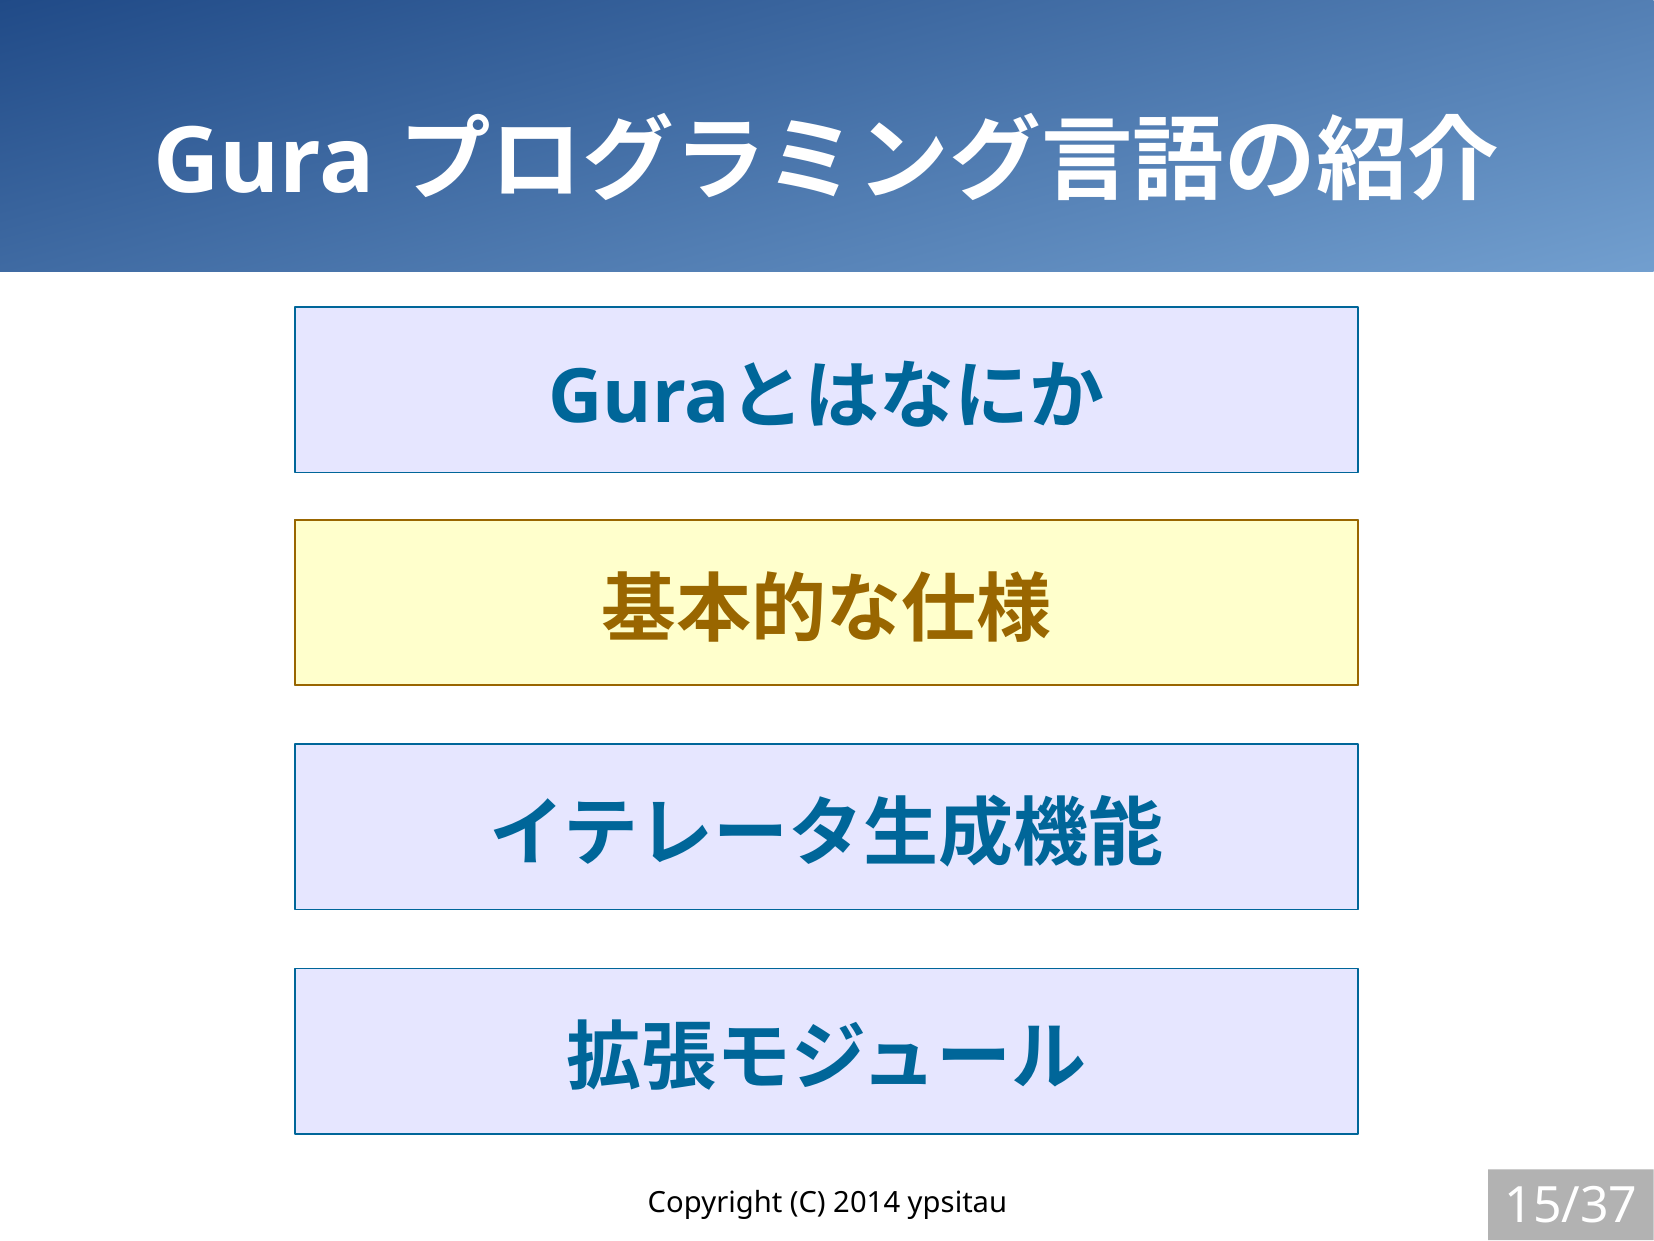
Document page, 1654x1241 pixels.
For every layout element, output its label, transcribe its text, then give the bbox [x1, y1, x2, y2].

text_box Guraとはなにか [295, 307, 1359, 473]
text_box 拡張モジュール [295, 968, 1359, 1134]
title Gura プログラミング言語の紹介 [82, 49, 1571, 257]
text_box 基本的な仕様 [295, 519, 1359, 686]
text_box イテレータ生成機能 [295, 744, 1359, 910]
